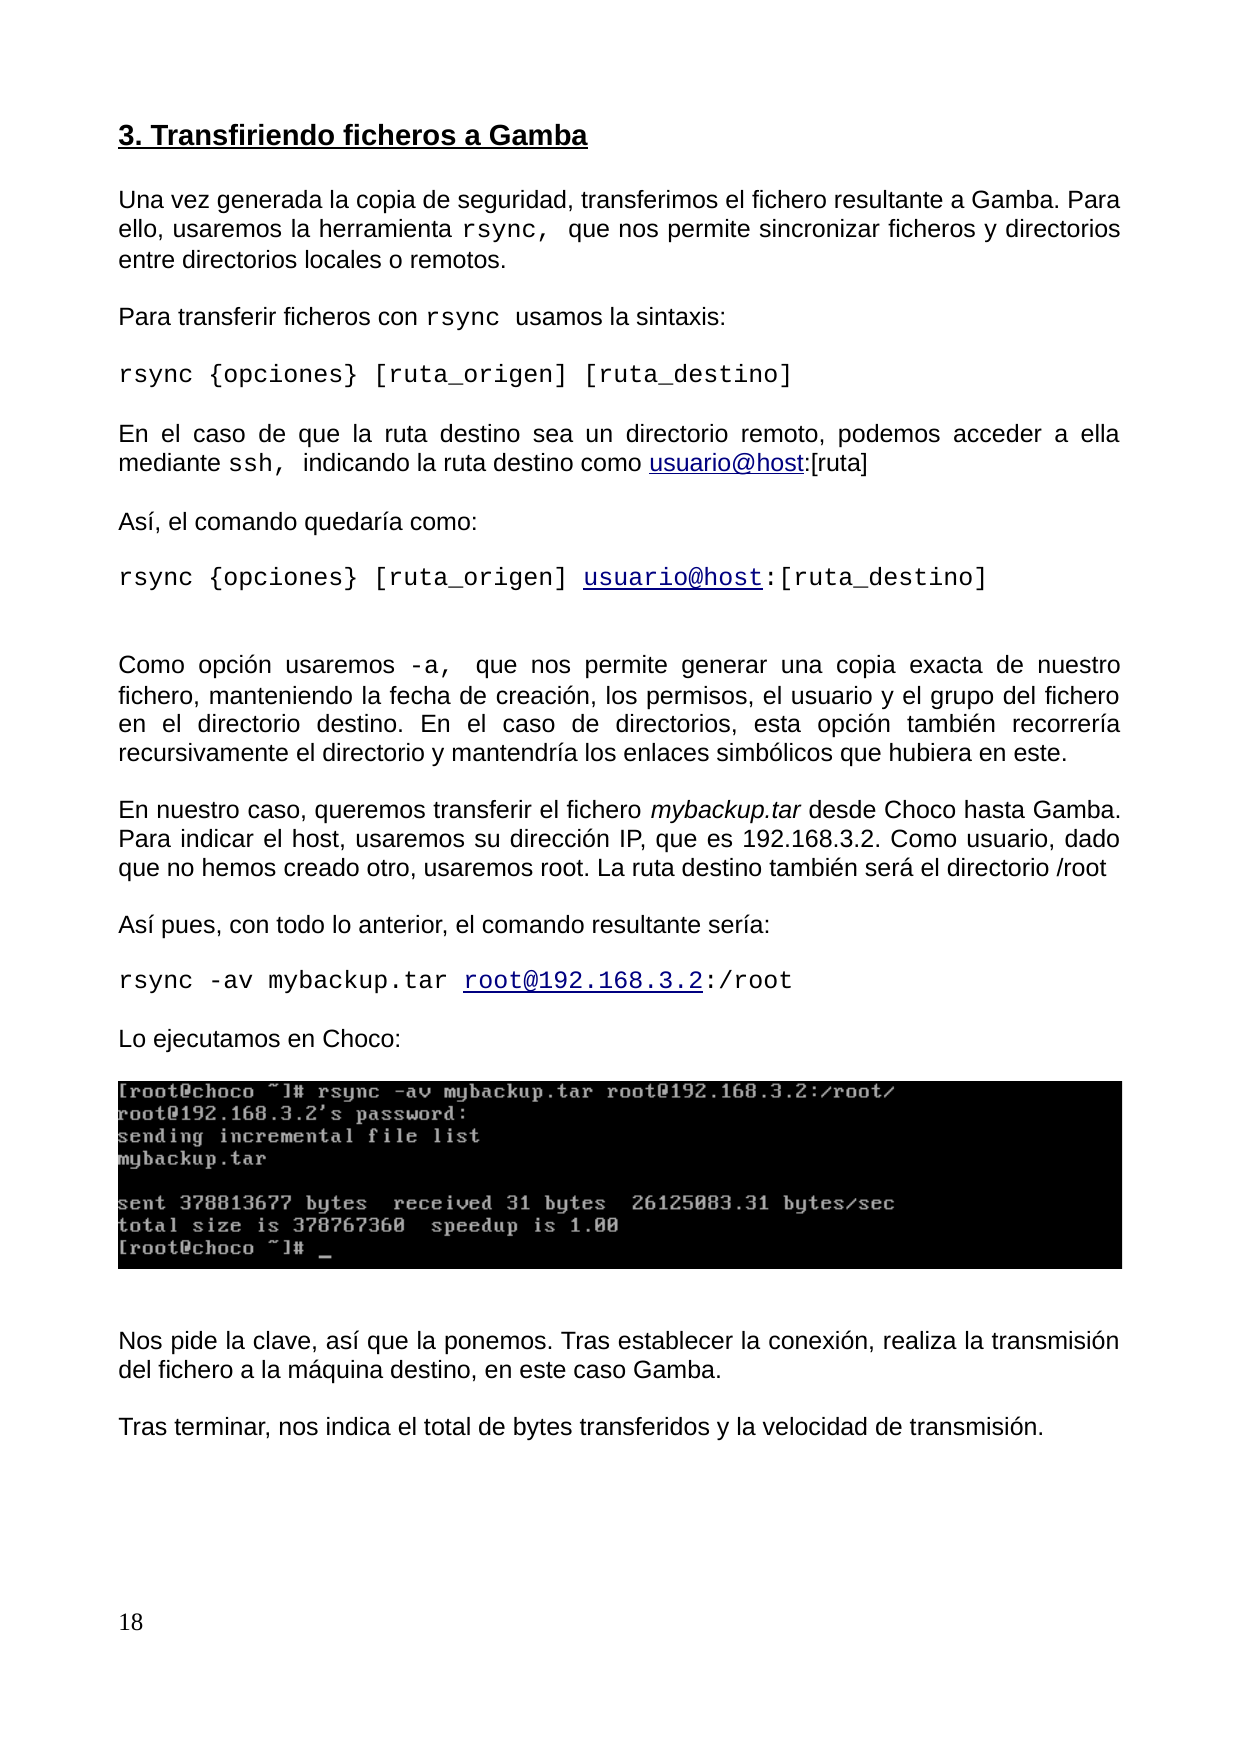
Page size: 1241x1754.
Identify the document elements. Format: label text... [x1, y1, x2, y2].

text Así pues, con todo lo anterior, el comando resultante sería: [118, 910, 1122, 939]
text 3. Transfiriendo ficheros a Gamba [118, 118, 1122, 152]
text En el caso de que la ruta destino sea un directorio remoto, podemos acceder a ella mediante ssh, indicando la ruta destino como usuario@host:[ruta] [118, 419, 1122, 478]
text En nuestro caso, queremos transferir el fichero mybackup.tar desde Choco hasta Gamba. Para indicar el host, usaremos su dirección IP, que es 192.168.3.2. Como usuario, dado que no hemos creado otro, usaremos root. La ruta destino también será el directorio /root [118, 795, 1122, 881]
text rsync {opciones} [ruta_origen] [ruta_destino] [118, 362, 1122, 390]
text Para transferir ficheros con rsync usamos la sintaxis: [118, 302, 1122, 333]
text Tras terminar, nos indica el total de bytes transferidos y la velocidad de transmisión. [118, 1412, 1122, 1441]
text Así, el comando quedaría como: [118, 507, 1122, 536]
text Nos pide la clave, así que la ponemos. Tras establecer la conexión, realiza la transmisión del fichero a la máquina destino, en este caso Gamba. [118, 1326, 1122, 1383]
text Lo ejecutamos en Choco: [118, 1024, 1122, 1053]
text Como opción usaremos -a, que nos permite generar una copia exacta de nuestro fichero, manteniendo la fecha de creación, los permisos, el usuario y el grupo del fichero en el directorio destino. En el caso de directorios, esta opción también recorrería recursivamente el directorio y mantendría los enlaces simbólicos que hubiera en este. [118, 650, 1122, 767]
picture [118, 1081, 1123, 1269]
text Una vez generada la copia de seguridad, transferimos el fichero resultante a Gamba. Para ello, usaremos la herramienta rsync, que nos permite sincronizar ficheros y directorios entre directorios locales o remotos. [118, 185, 1122, 274]
text rsync {opciones} [ruta_origen] usuario@host:[ruta_destino] [118, 565, 1122, 593]
text rsync -av mybackup.tar root@192.168.3.2:/root [118, 968, 1122, 996]
